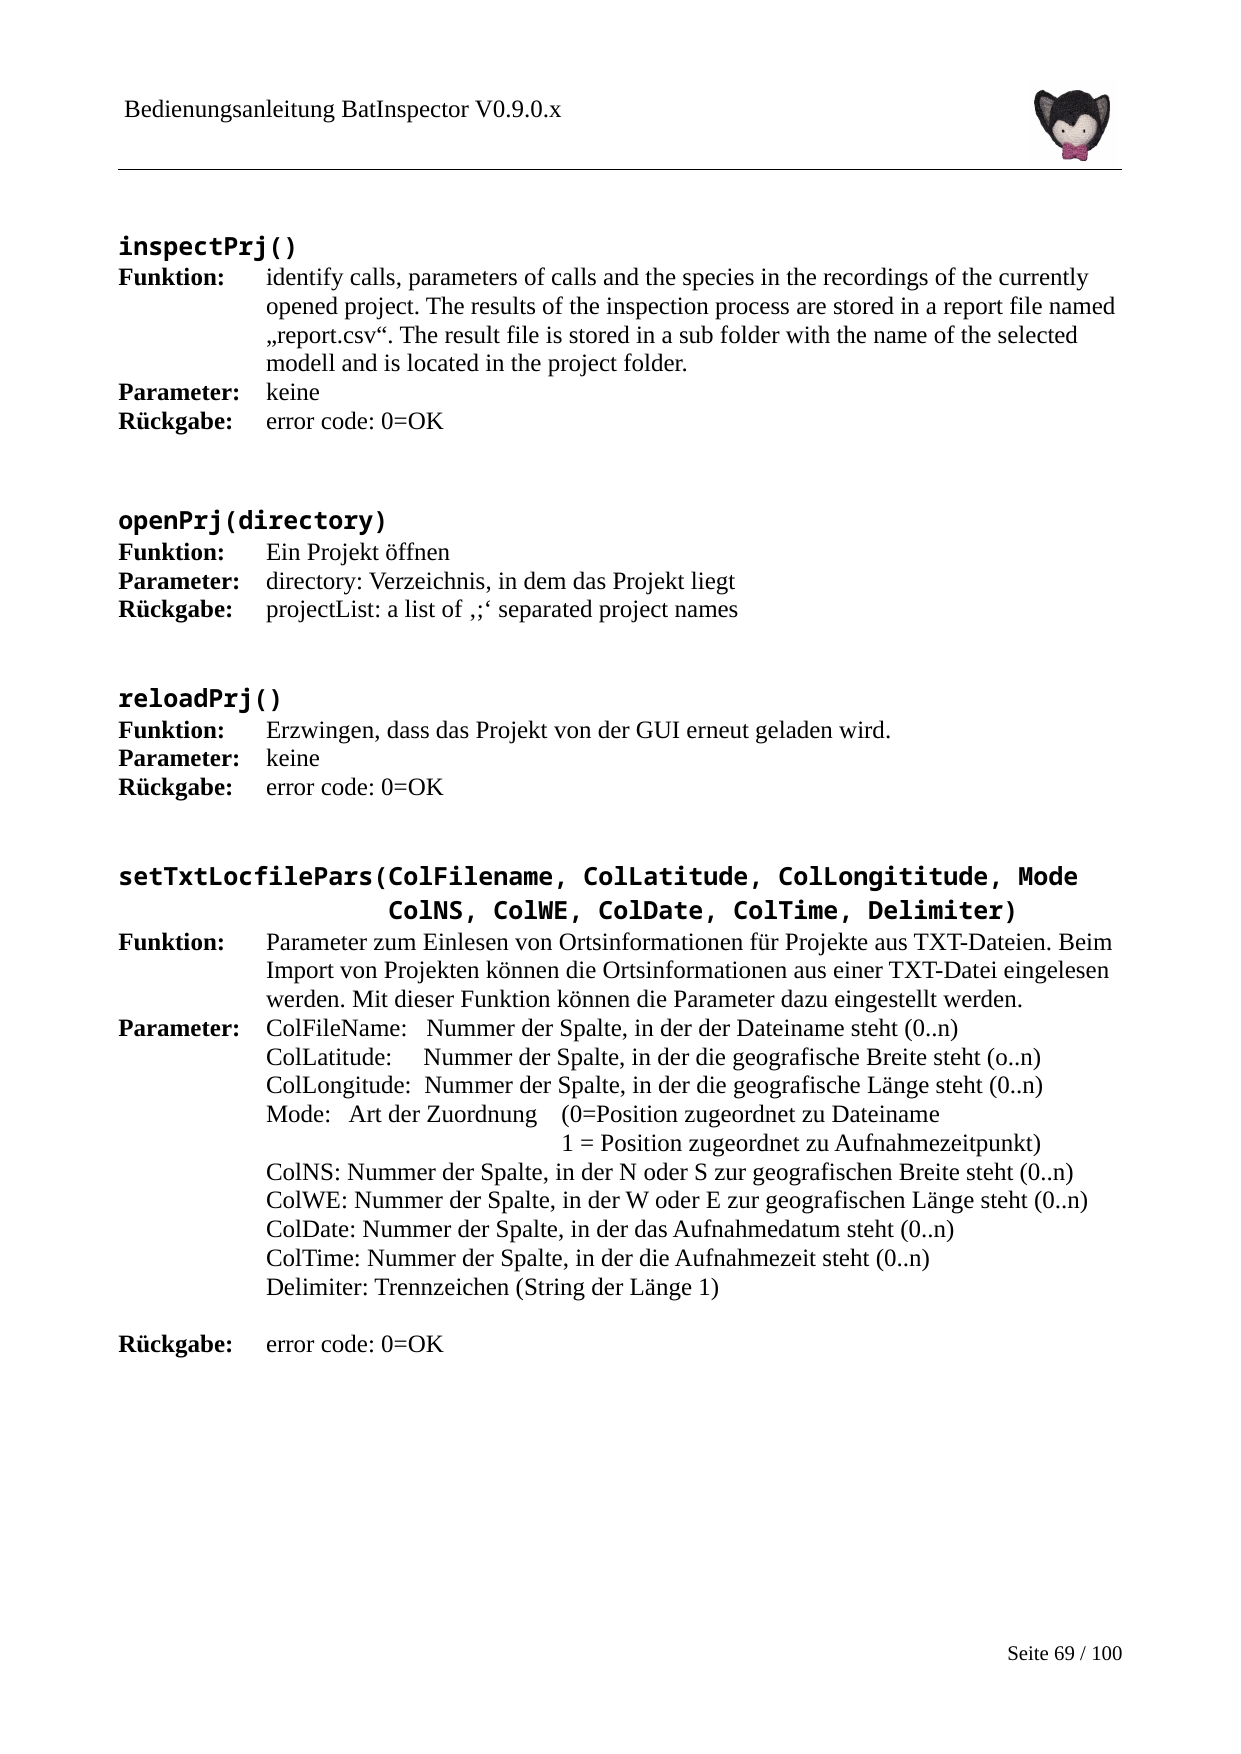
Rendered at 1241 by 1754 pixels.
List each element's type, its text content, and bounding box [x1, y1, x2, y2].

text inspectPrj() [118, 228, 1122, 262]
text Parameter: directory: Verzeichnis, in dem das Projekt liegt Rückgabe: projectList: a list of ‚;‘ separated project names [118, 566, 1122, 623]
text Parameter: keine Rückgabe: error code: 0=OK [118, 377, 1122, 435]
text Funktion: identify calls, parameters of calls and the species in the recordings of the currently opened project. The results of the inspection process are stored in a report file named „report.csv“. The result file is stored in a sub folder with the name of the selected modell and is located in the project folder. [118, 262, 1122, 377]
text ColLongitude: Nummer der Spalte, in der die geografische Länge steht (0..n) Mode: Art der Zuordnung (0=Position zugeordnet zu Dateiname 1 = Position zugeordnet zu Aufnahmezeitpunkt) ColNS: Nummer der Spalte, in der N oder S zur geografischen Breite steht (0..n) ColWE: Nummer der Spalte, in der W oder E zur geografischen Länge steht (0..n) ColDate: Nummer der Spalte, in der das Aufnahmedatum steht (0..n) ColTime: Nummer der Spalte, in der die Aufnahmezeit steht (0..n) Delimiter: Trennzeichen (String der Länge 1) Rückgabe: error code: 0=OK [118, 1070, 1122, 1358]
picture [1030, 80, 1119, 169]
text ColNS, ColWE, ColDate, ColTime, Delimiter) [118, 893, 1122, 927]
text openPrj(directory) [118, 503, 1122, 537]
text Parameter: keine Rückgabe: error code: 0=OK [118, 743, 1122, 801]
text Funktion: Erzwingen, dass das Projekt von der GUI erneut geladen wird. [118, 715, 1122, 743]
text Funktion: Parameter zum Einlesen von Ortsinformationen für Projekte aus TXT-Dateien. Beim Import von Projekten können die Ortsinformationen aus einer TXT-Datei eingelesen werden. Mit dieser Funktion können die Parameter dazu eingestellt werden. [118, 927, 1122, 1013]
text reloadPrj() [118, 681, 1122, 715]
text Funktion: Ein Projekt öffnen [118, 537, 1122, 566]
text setTxtLocfilePars(ColFilename, ColLatitude, ColLongititude, Mode [118, 858, 1122, 893]
text Parameter: ColFileName: Nummer der Spalte, in der der Dateiname steht (0..n) ColLatitude: Nummer der Spalte, in der die geografische Breite steht (o..n) [118, 1013, 1122, 1070]
